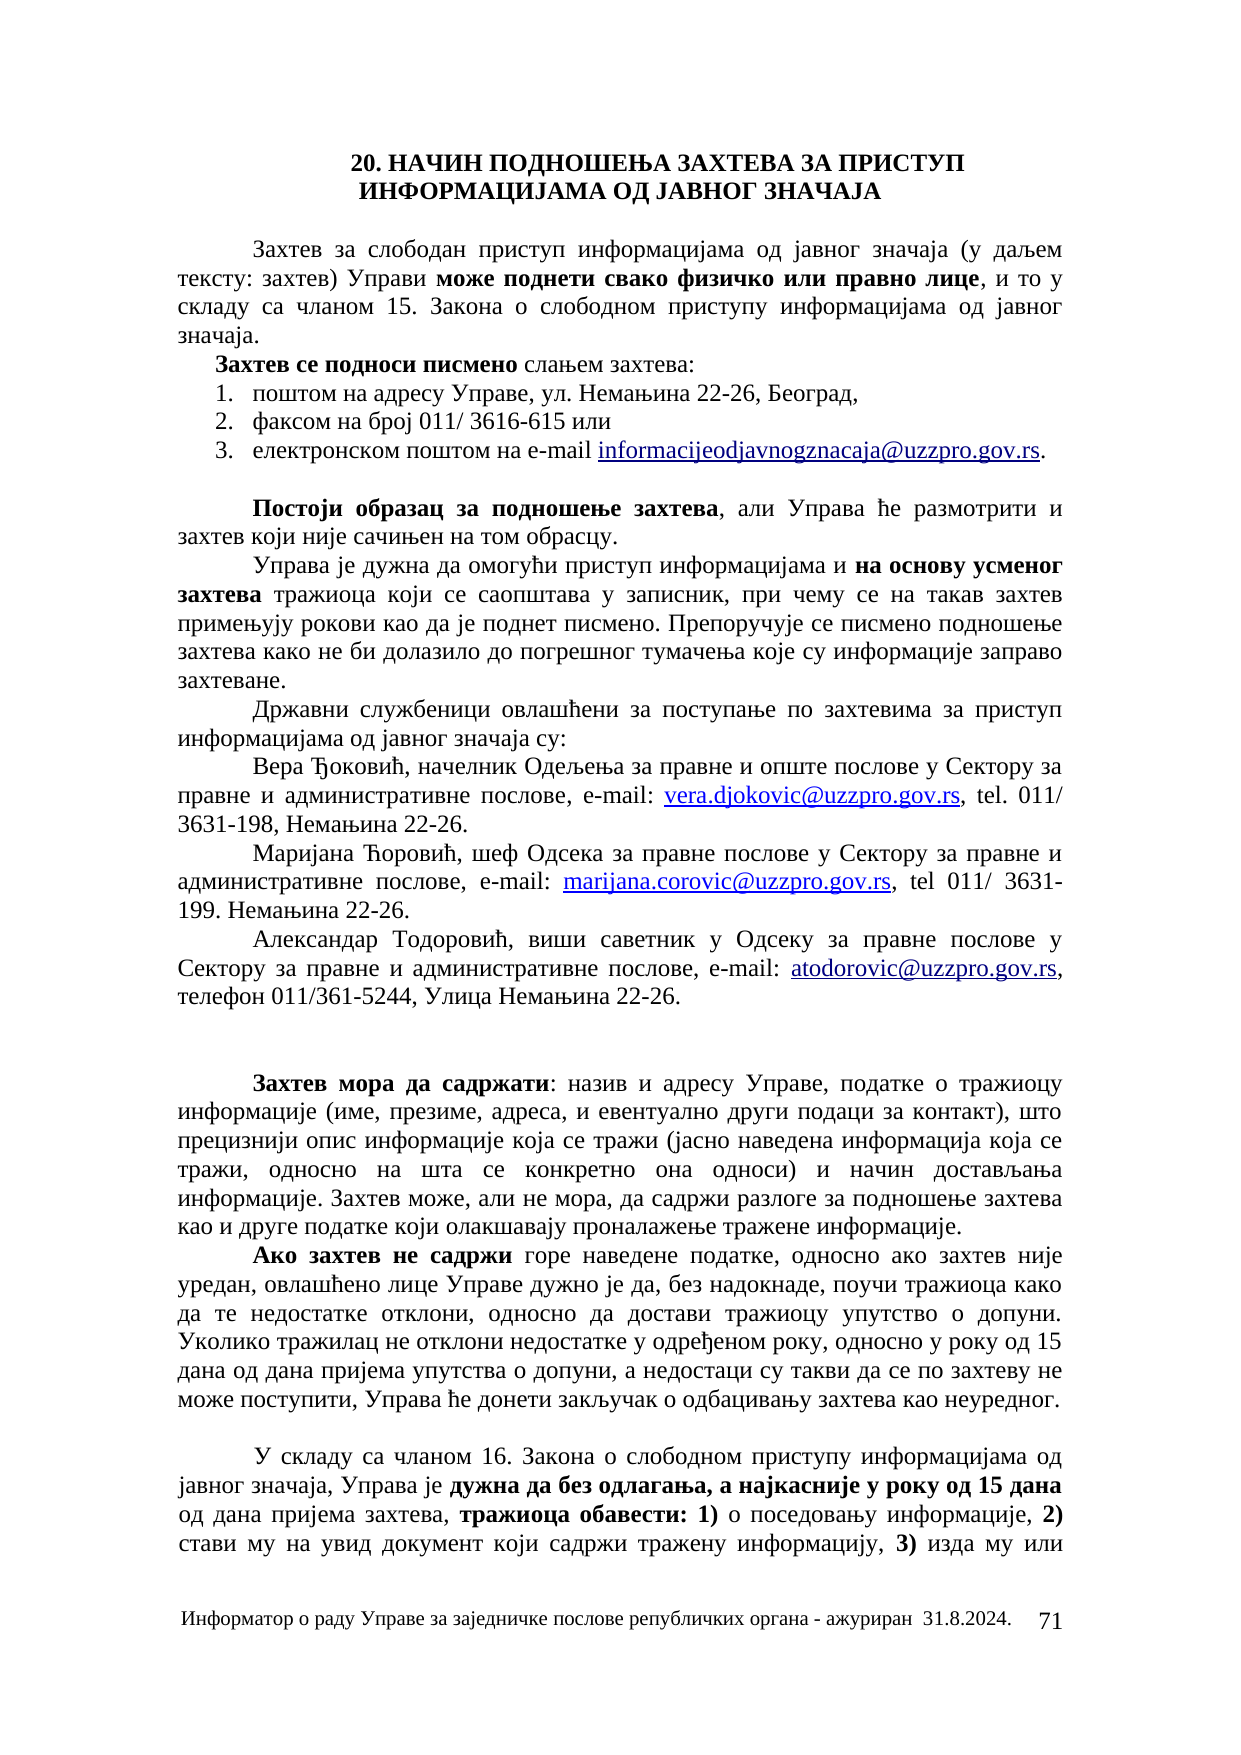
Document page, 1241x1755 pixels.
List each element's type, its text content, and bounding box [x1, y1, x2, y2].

text Постоји образац за подношење захтева, али Управа ће размотрити и захтев који није сачињен на том обрасцу. [177, 493, 1063, 550]
list поштом на адресу Управе, ул. Немањина 22-26, Београд, [215, 378, 1063, 406]
subtitle 20. НАЧИН ПОДНОШЕЊА ЗАХТЕВА ЗА ПРИСТУП ИНФОРМАЦИЈАМА ОД ЈАВНОГ ЗНАЧАЈА [177, 148, 1063, 205]
text Управа је дужна да омогући приступ информацијама и на основу усменог захтева тражиоца који се саопштава у записник, при чему се на такав захтев примењују рокови као да је поднет писмено. Препоручује се писмено подношење захтева како не би долазило до погрешног тумачења које су информације заправо захтеване. [177, 550, 1063, 694]
text У складу са чланом 16. Закона о слободном приступу информацијама од јавног значаја, Управа је дужна да без одлагања, а најкасније у року од 15 дана од дана пријема захтева, тражиоца обавести: 1) о поседовању информације, 2) стави му на увид документ који садржи тражену информацију, 3) изда му или [178, 1441, 1063, 1556]
text Александар Тодоровић, виши саветник у Одсеку за правне послове у Сектору за правне и административне послове, e-mail: atodorovic@uzzpro.gov.rs, телефон 011/361-5244, Улица Немањина 22-26. [177, 924, 1063, 1010]
list електронском поштом на e-mail informacijeodjavnogznacaja@uzzpro.gov.rs. [215, 435, 1063, 464]
text Захтев за слободан приступ информацијама од јавног значаја (у даљем тексту: захтев) Управи може поднети свако физичко или правно лице, и то у складу са чланом 15. Закона о слободном приступу информацијама од јавног значаја. [177, 234, 1063, 349]
list факсом на број 011/ 3616-615 или [215, 406, 1063, 435]
text Захтев се подноси писмено слањем захтева: [177, 349, 1063, 378]
text Државни службеници овлашћени за поступање по захтевима за приступ информацијама од јавног значаја су: [177, 694, 1063, 751]
text Вера Ђоковић, начелник Одељења за правне и опште послове у Сектору за правне и административне послове, e-mail: vera.djokovic@uzzpro.gov.rs, tel. 011/ 3631-198, Немањина 22-26. [177, 751, 1063, 838]
text Маријана Ћоровић, шеф Одсека за правне послове у Сектору за правне и административне послове, e-mail: marijana.corovic@uzzpro.gov.rs, tel 011/ 3631-199. Немањина 22-26. [177, 838, 1063, 924]
text Ако захтев не садржи горе наведене податке, односно ако захтев није уредан, овлашћено лице Управе дужно је да, без надокнаде, поучи тражиоца како да те недостатке отклони, односно да достави тражиоцу упутство о допуни. Уколико тражилац не отклони недостатке у одређеном року, односно у року од 15 дана од дана пријема упутства о допуни, а недостаци су такви да се по захтеву не може поступити, Управа ће донети закључак о одбацивању захтева као неуредног. [177, 1240, 1063, 1413]
text Захтев мора да садржати: назив и адресу Управе, податке о тражиоцу информације (име, презиме, адреса, и евентуално други подаци за контакт), што прецизнији опис информације која се тражи (јасно наведена информација која се тражи, односно на шта се конкретно она односи) и начин достављања информације. Захтев може, али не мора, да садржи разлоге за подношење захтева као и друге податке који олакшавају проналажење тражене информације. [177, 1068, 1063, 1240]
